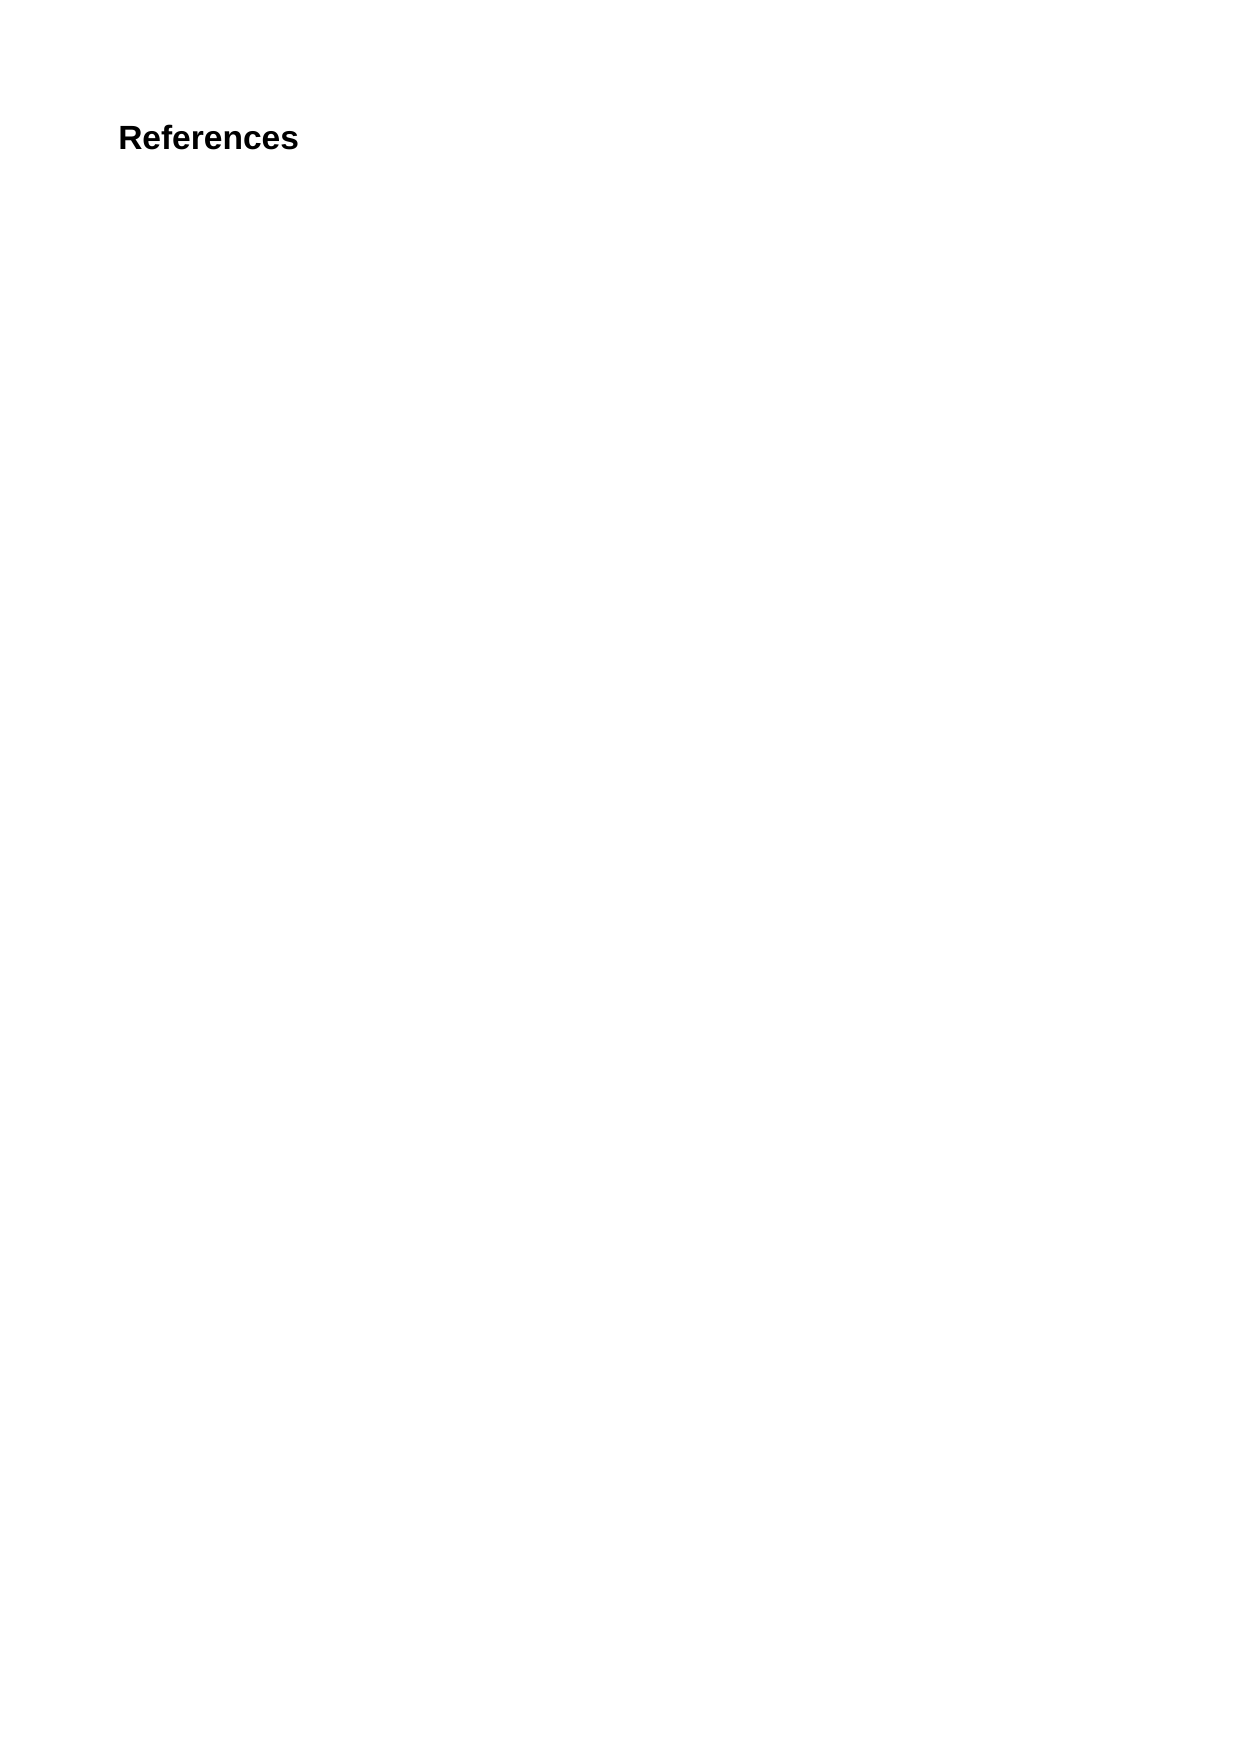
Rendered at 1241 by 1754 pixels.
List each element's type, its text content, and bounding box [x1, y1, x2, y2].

subtitle References [118, 118, 1122, 157]
